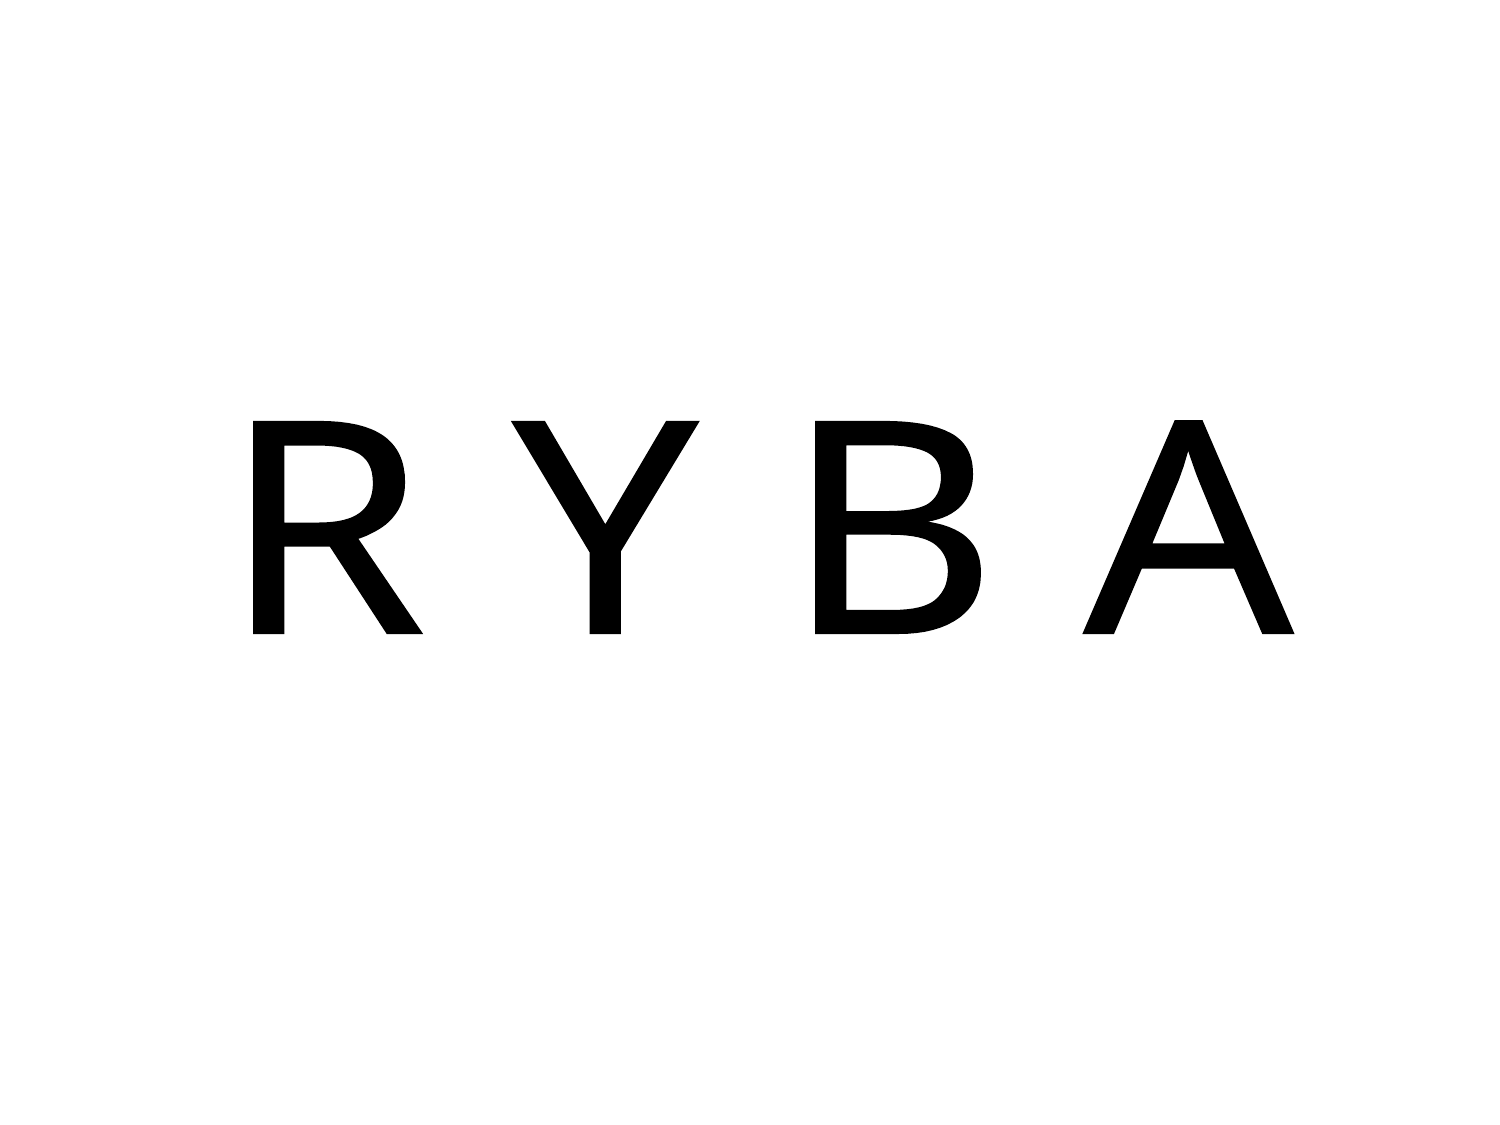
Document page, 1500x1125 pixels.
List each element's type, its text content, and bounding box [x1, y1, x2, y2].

text_box R Y B A [253, 421, 422, 634]
text_box R Y B A [512, 421, 699, 634]
text_box R Y B A [1083, 420, 1294, 634]
text_box R Y B A [815, 421, 981, 634]
